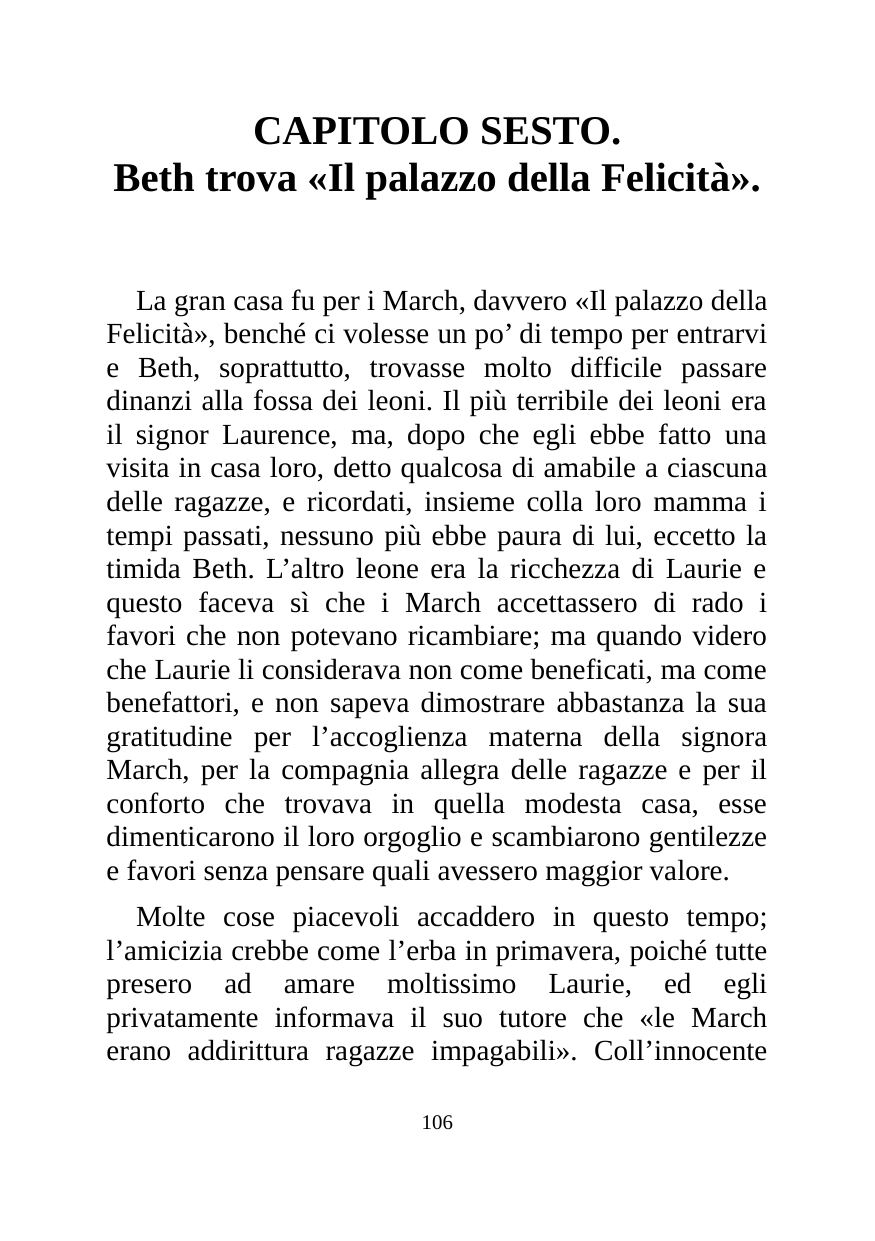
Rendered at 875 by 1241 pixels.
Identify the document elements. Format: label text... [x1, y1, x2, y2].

text Molte cose piacevoli accaddero in questo tempo; l’amicizia crebbe come l’erba in primavera, poiché tutte presero ad amare moltissimo Laurie, ed egli privatamente informava il suo tutore che «le March erano addirittura ragazze impagabili». Coll’innocente [106, 899, 768, 1067]
text La gran casa fu per i March, davvero «Il palazzo della Felicità», benché ci volesse un po’ di tempo per entrarvi e Beth, soprattutto, trovasse molto difficile passare dinanzi alla fossa dei leoni. Il più terribile dei leoni era il signor Laurence, ma, dopo che egli ebbe fatto una visita in casa loro, detto qualcosa di amabile a ciascuna delle ragazze, e ricordati, insieme colla loro mamma i tempi passati, nessuno più ebbe paura di lui, eccetto la timida Beth. L’altro leone era la ricchezza di Laurie e questo faceva sì che i March accettassero di rado i favori che non potevano ricambiare; ma quando videro che Laurie li considerava non come beneficati, ma come benefattori, e non sapeva dimostrare abbastanza la sua gratitudine per l’accoglienza materna della signora March, per la compagnia allegra delle ragazze e per il conforto che trovava in quella modesta casa, esse dimenticarono il loro orgoglio e scambiarono gentilezze e favori senza pensare quali avessero maggior valore. [106, 283, 768, 887]
subtitle CAPITOLO SESTO. Beth trova «Il palazzo della Felicità». [106, 106, 768, 200]
